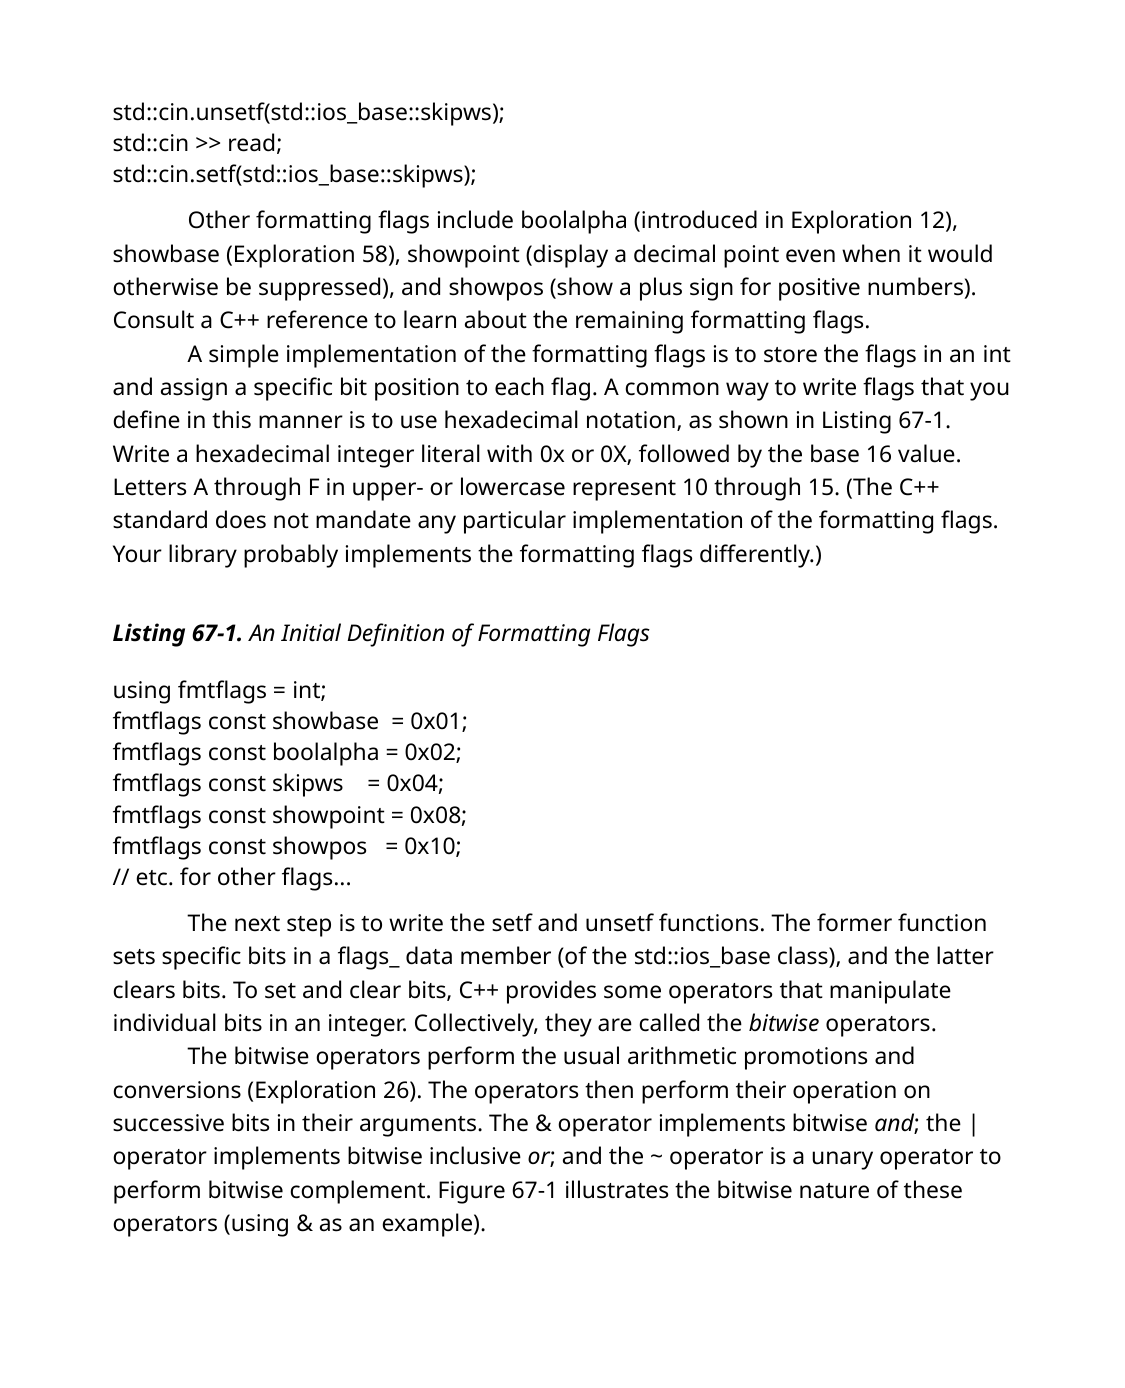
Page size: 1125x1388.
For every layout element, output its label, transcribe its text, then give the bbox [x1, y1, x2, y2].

text fmtflags const skipws = 0x04; [112, 767, 1012, 798]
text fmtflags const showpos = 0x10; [112, 830, 1012, 861]
text std::cin >> read; [112, 127, 1012, 158]
text Listing 67-1. An Initial Definition of Formatting Flags [112, 617, 1012, 648]
text using fmtflags = int; [112, 673, 1012, 705]
text The next step is to write the setf and unsetf functions. The former function sets specific bits in a flags_ data member (of the std::ios_base class), and the latter clears bits. To set and clear bits, C++ provides some operators that manipulate individual bits in an integer. Collectively, they are called the bitwise operators. [112, 905, 1012, 1038]
text fmtflags const boolalpha = 0x02; [112, 736, 1012, 767]
text A simple implementation of the formatting flags is to store the flags in an int and assign a specific bit position to each flag. A common way to write flags that you define in this manner is to use hexadecimal notation, as shown in Listing 67-1. Write a hexadecimal integer literal with 0x or 0X, followed by the base 16 value. Letters A through F in upper- or lowercase represent 10 through 15. (The C++ standard does not mandate any particular implementation of the formatting flags. Your library probably implements the formatting flags differently.) [112, 336, 1012, 569]
text std::cin.setf(std::ios_base::skipws); [112, 158, 1012, 190]
text std::cin.unsetf(std::ios_base::skipws); [112, 96, 1012, 127]
text // etc. for other flags... [112, 861, 1012, 892]
text fmtflags const showbase = 0x01; [112, 705, 1012, 736]
text Other formatting flags include boolalpha (introduced in Exploration 12), showbase (Exploration 58), showpoint (display a decimal point even when it would otherwise be suppressed), and showpos (show a plus sign for positive numbers). Consult a C++ reference to learn about the remaining formatting flags. [112, 202, 1012, 336]
text fmtflags const showpoint = 0x08; [112, 798, 1012, 830]
text The bitwise operators perform the usual arithmetic promotions and conversions (Exploration 26). The operators then perform their operation on successive bits in their arguments. The & operator implements bitwise and; the | operator implements bitwise inclusive or; and the ~ operator is a unary operator to perform bitwise complement. Figure 67-1 illustrates the bitwise nature of these operators (using & as an example). [112, 1038, 1012, 1238]
